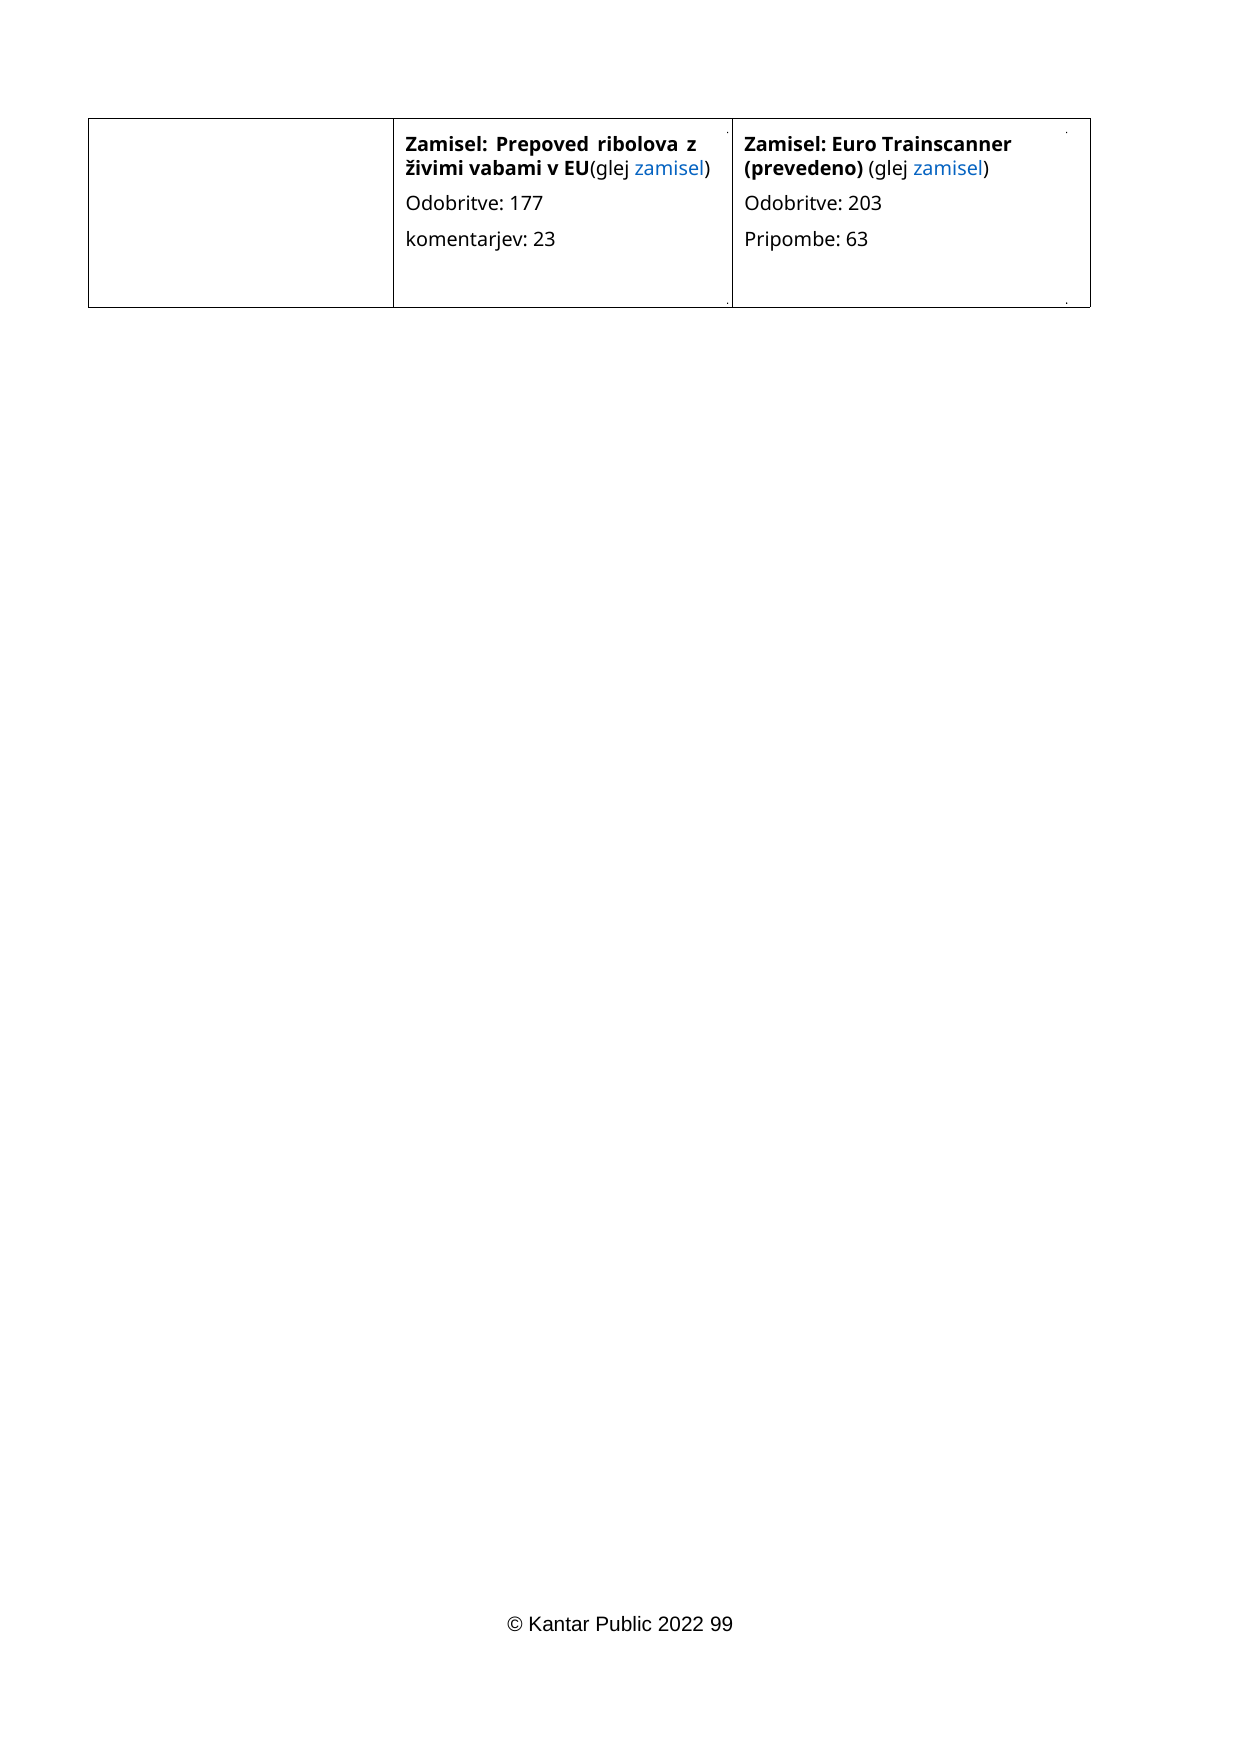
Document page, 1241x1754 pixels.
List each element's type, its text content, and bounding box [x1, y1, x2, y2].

table_cell Zamisel: Prepoved ribolova z živimi vabami v EU(glej zamisel) Odobritve: 177 komentarjev: 23 [394, 119, 732, 307]
table_cell Zamisel: Euro Trainscanner (prevedeno) (glej zamisel) Odobritve: 203 Pripombe: 63 [733, 119, 1090, 307]
table_cell [89, 119, 393, 307]
